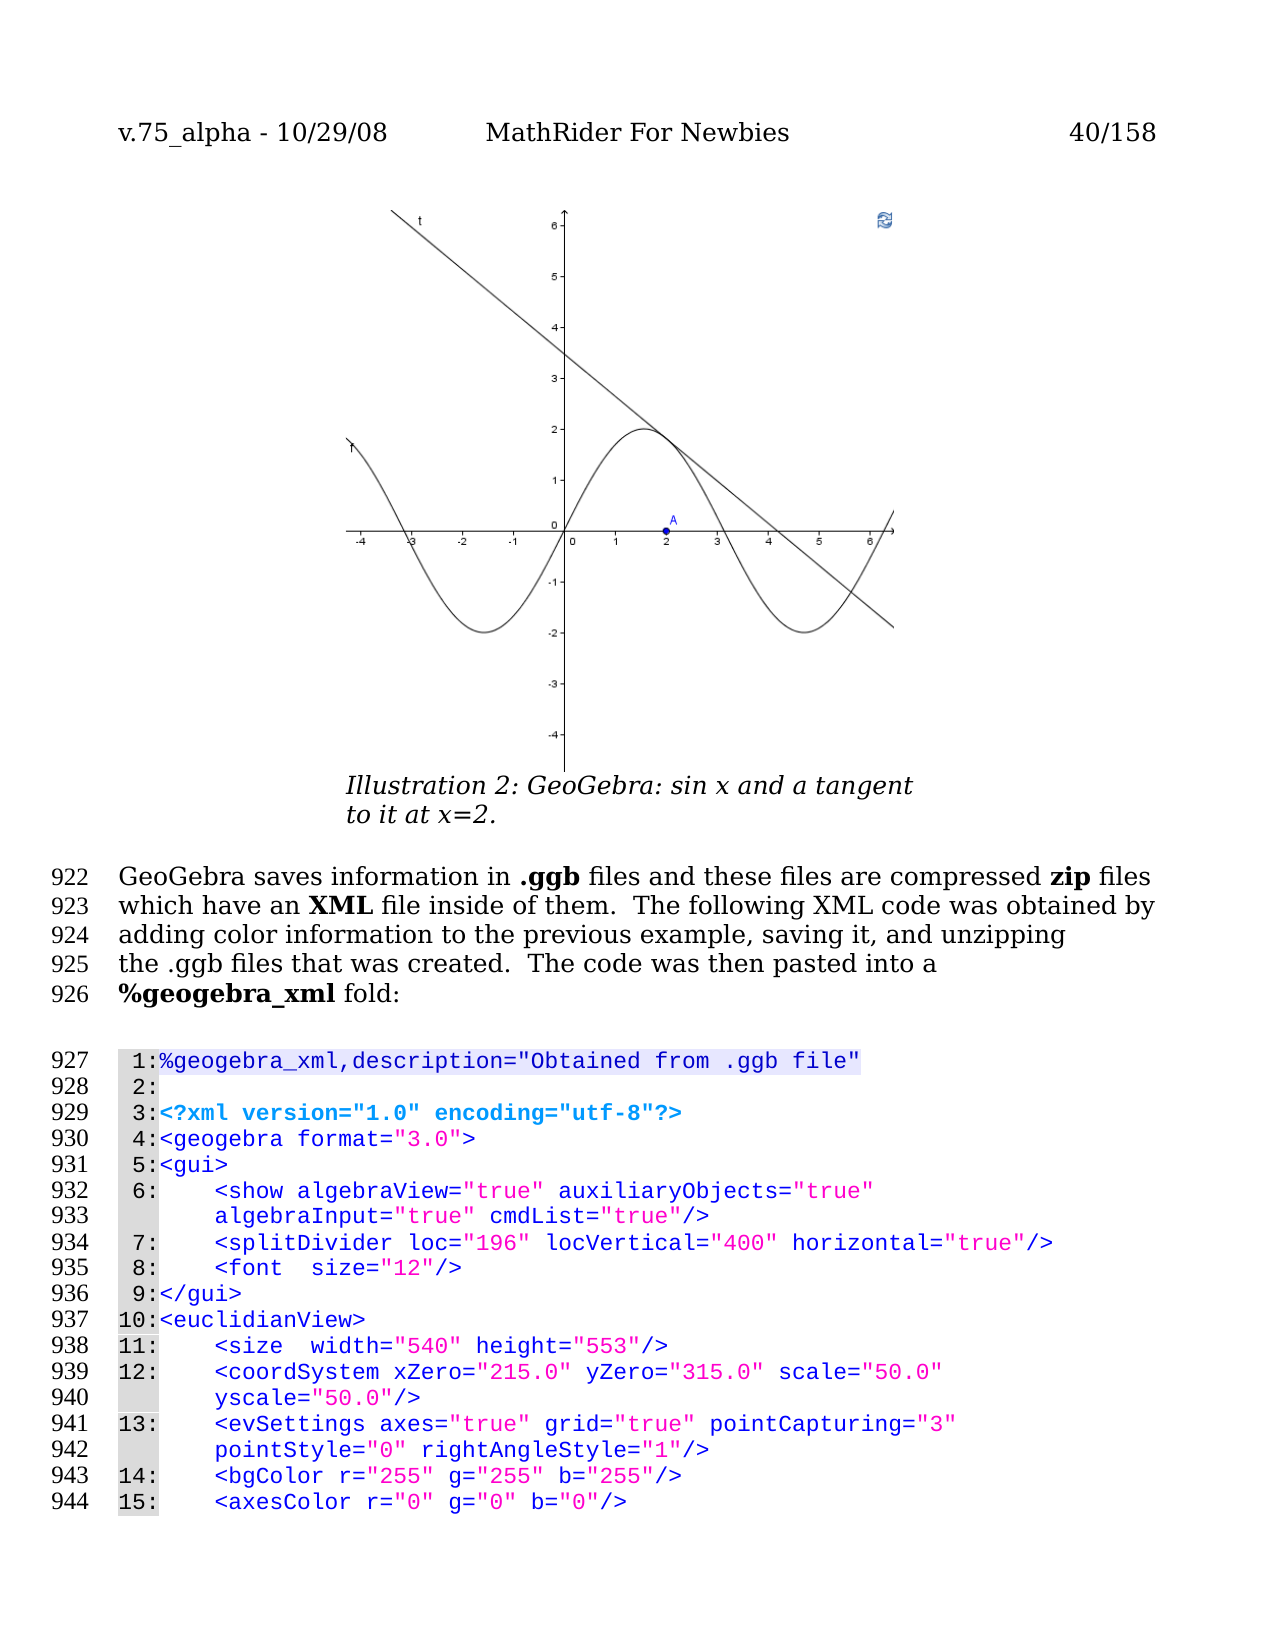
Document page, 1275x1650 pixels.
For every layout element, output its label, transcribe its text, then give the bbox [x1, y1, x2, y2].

text 13: <evSettings axes="true" grid="true" pointCapturing="3" [118, 1412, 1157, 1438]
text 14: <bgColor r="255" g="255" b="255"/> [118, 1464, 1157, 1490]
text Illustration 2: GeoGebra: sin x and a tangent to it at x=2. [346, 223, 929, 829]
text 2: [118, 1075, 1157, 1101]
text pointStyle="0" rightAngleStyle="1"/> [118, 1438, 1157, 1464]
text 10:<euclidianView> [118, 1309, 1157, 1334]
text 11: <size width="540" height="553"/> [118, 1334, 1157, 1361]
text 7: <splitDivider loc="196" locVertical="400" horizontal="true"/> [118, 1231, 1157, 1257]
text 1:%geogebra_xml,description="Obtained from .ggb file" [118, 1049, 1157, 1075]
text 15: <axesColor r="0" g="0" b="0"/> [118, 1490, 1157, 1516]
text 3:<?xml version="1.0" encoding="utf-8"?> [118, 1101, 1157, 1127]
text 6: <show algebraView="true" auxiliaryObjects="true" [118, 1179, 1157, 1205]
text algebraInput="true" cmdList="true"/> [118, 1205, 1157, 1231]
text yscale="50.0"/> [118, 1386, 1157, 1412]
text GeoGebra saves information in .ggb files and these files are compressed zip files which have an XML file inside of them. The following XML code was obtained by adding color information to the previous example, saving it, and unzipping the .ggb files that was created. The code was then pasted into a %geogebra_xml fold: [118, 862, 1157, 1008]
text 8: <font size="12"/> [118, 1257, 1157, 1283]
text 12: <coordSystem xZero="215.0" yZero="315.0" scale="50.0" [118, 1361, 1157, 1386]
text 4:<geogebra format="3.0"> [118, 1127, 1157, 1153]
text 9:</gui> [118, 1283, 1157, 1309]
text 5:<gui> [118, 1153, 1157, 1179]
